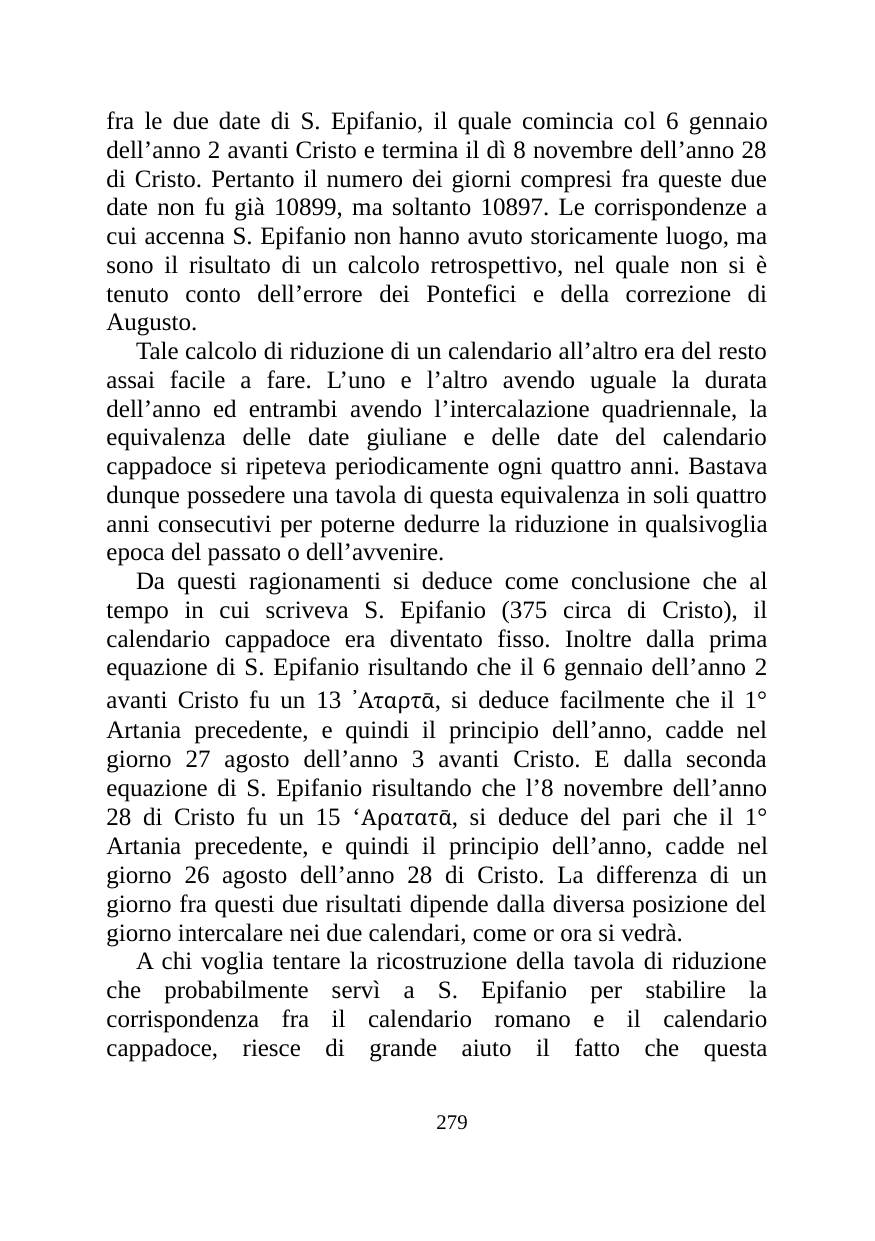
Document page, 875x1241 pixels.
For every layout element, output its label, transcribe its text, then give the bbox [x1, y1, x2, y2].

text A chi voglia tentare la ricostruzione della tavola di riduzione che probabilmente servì a S. Epifanio per stabilire la corrispondenza fra il calendario romano e il calendario cappadoce, riesce di grande aiuto il fatto che questa [106, 946, 768, 1061]
text fra le due date di S. Epifanio, il quale comincia col 6 gennaio dell’anno 2 avanti Cristo e termina il dì 8 novembre dell’anno 28 di Cristo. Pertanto il numero dei giorni compresi fra queste due date non fu già 10899, ma soltanto 10897. Le corrispondenze a cui accenna S. Epifanio non hanno avuto storicamente luogo, ma sono il risultato di un calcolo retrospettivo, nel quale non si è tenuto conto dell’errore dei Pontefici e della correzione di Augusto. [106, 106, 768, 336]
text Tale calcolo di riduzione di un calendario all’altro era del resto assai facile a fare. L’uno e l’altro avendo uguale la durata dell’anno ed entrambi avendo l’intercalazione quadriennale, la equivalenza delle date giuliane e delle date del calendario cappadoce si ripeteva periodicamente ogni quattro anni. Bastava dunque possedere una tavola di questa equivalenza in soli quattro anni consecutivi per poterne dedurre la riduzione in qualsivoglia epoca del passato o dell’avvenire. [106, 336, 768, 566]
text Da questi ragionamenti si deduce come conclusione che al tempo in cui scriveva S. Epifanio (375 circa di Cristo), il calendario cappadoce era diventato fisso. Inoltre dalla prima equazione di S. Epifanio risultando che il 6 gennaio dell’anno 2 avanti Cristo fu un 13 ᾽Αταρτᾱ, si deduce facilmente che il 1° Artania precedente, e quindi il principio dell’anno, cadde nel giorno 27 agosto dell’anno 3 avanti Cristo. E dalla seconda equazione di S. Epifanio risultando che l’8 novembre dell’anno 28 di Cristo fu un 15 ‘Αρατατᾱ, si deduce del pari che il 1° Artania precedente, e quindi il principio dell’anno, cadde nel giorno 26 agosto dell’anno 28 di Cristo. La differenza di un giorno fra questi due risultati dipende dalla diversa posizione del giorno intercalare nei due calendari, come or ora si vedrà. [106, 566, 768, 946]
